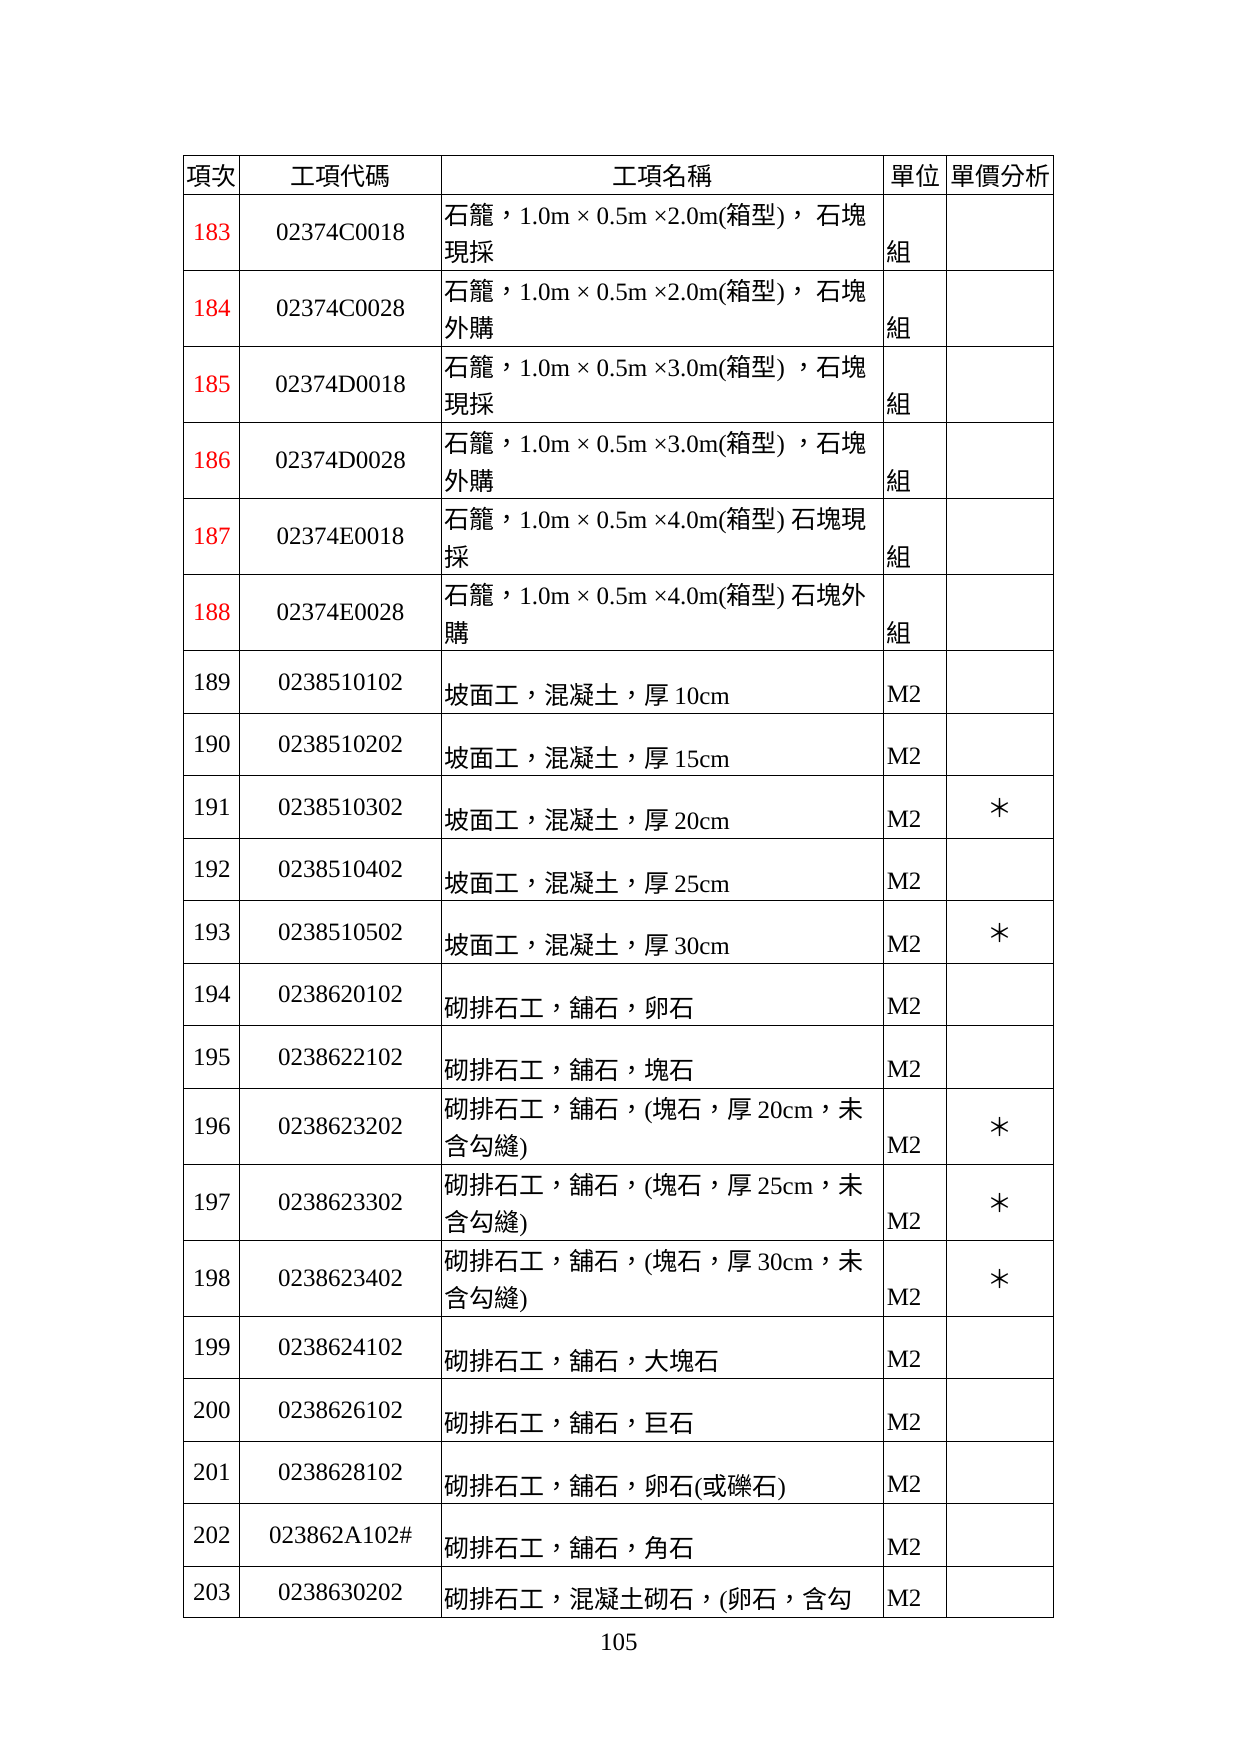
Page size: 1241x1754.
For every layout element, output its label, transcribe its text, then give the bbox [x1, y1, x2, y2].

table_cell [947, 195, 1053, 270]
table_cell M2 [884, 901, 946, 962]
table_cell 組 [884, 499, 946, 574]
table_header 工項名稱 [442, 156, 883, 194]
table_cell M2 [884, 1317, 946, 1378]
table_cell 0238628102 [240, 1442, 441, 1503]
table_cell ＊ [947, 776, 1053, 837]
table_cell 0238510102 [240, 651, 441, 712]
table_cell 組 [884, 423, 946, 498]
table_cell M2 [884, 964, 946, 1025]
table_cell 023862A102# [240, 1504, 441, 1566]
table_cell 坡面工，混凝土，厚10cm [442, 651, 883, 712]
table_cell 190 [184, 714, 239, 775]
table_cell M2 [884, 651, 946, 712]
table_cell 0238620102 [240, 964, 441, 1025]
table_cell 0238510202 [240, 714, 441, 775]
table_cell [947, 839, 1053, 900]
table_cell 193 [184, 901, 239, 962]
table_cell 0238622102 [240, 1026, 441, 1087]
table_cell 187 [184, 499, 239, 574]
table_cell 0238623202 [240, 1089, 441, 1163]
table_cell 195 [184, 1026, 239, 1087]
table_cell 石籠，1.0m × 0.5m ×4.0m(箱型) 石塊外購 [442, 575, 883, 650]
table_cell 坡面工，混凝土，厚20cm [442, 776, 883, 837]
table_cell M2 [884, 1379, 946, 1441]
table_cell 砌排石工，舖石，塊石 [442, 1026, 883, 1087]
table_cell ＊ [947, 901, 1053, 962]
table_cell 砌排石工，舖石，(塊石，厚30cm，未含勾縫) [442, 1241, 883, 1316]
table_header 工項代碼 [240, 156, 441, 194]
table_cell 石籠，1.0m × 0.5m ×4.0m(箱型) 石塊現採 [442, 499, 883, 574]
table_cell 02374D0018 [240, 347, 441, 422]
table_cell M2 [884, 1026, 946, 1087]
table_cell [947, 499, 1053, 574]
table_cell [947, 575, 1053, 650]
table_cell 02374C0018 [240, 195, 441, 270]
table_cell 186 [184, 423, 239, 498]
table_cell 202 [184, 1504, 239, 1566]
table_cell 197 [184, 1165, 239, 1239]
table_cell [947, 1567, 1053, 1617]
table_cell [947, 651, 1053, 712]
table_cell 02374E0018 [240, 499, 441, 574]
table_cell 191 [184, 776, 239, 837]
table_cell 189 [184, 651, 239, 712]
table_cell ＊ [947, 1241, 1053, 1316]
table_cell 石籠，1.0m × 0.5m ×3.0m(箱型) ，石塊外購 [442, 423, 883, 498]
table_cell 坡面工，混凝土，厚30cm [442, 901, 883, 962]
table_cell 組 [884, 575, 946, 650]
table_cell ＊ [947, 1165, 1053, 1239]
table_cell 203 [184, 1567, 239, 1617]
table_cell 石籠，1.0m × 0.5m ×2.0m(箱型)， 石塊外購 [442, 271, 883, 346]
table_cell 0238624102 [240, 1317, 441, 1378]
table_cell 組 [884, 347, 946, 422]
table_cell ＊ [947, 1089, 1053, 1163]
table_cell 200 [184, 1379, 239, 1441]
table_cell M2 [884, 776, 946, 837]
table_cell 石籠，1.0m × 0.5m ×2.0m(箱型)， 石塊現採 [442, 195, 883, 270]
table_header 單價分析 [947, 156, 1053, 194]
table_cell 石籠，1.0m × 0.5m ×3.0m(箱型) ，石塊現採 [442, 347, 883, 422]
table_cell 砌排石工，舖石，巨石 [442, 1379, 883, 1441]
table_cell M2 [884, 1241, 946, 1316]
table_cell [947, 1504, 1053, 1566]
table_cell 砌排石工，混凝土砌石，(卵石，含勾 [442, 1567, 883, 1617]
table_cell M2 [884, 1504, 946, 1566]
table_cell 0238510302 [240, 776, 441, 837]
table_cell 砌排石工，舖石，角石 [442, 1504, 883, 1566]
table_cell [947, 1317, 1053, 1378]
table_cell M2 [884, 1567, 946, 1617]
table_cell 0238510502 [240, 901, 441, 962]
table_cell M2 [884, 1089, 946, 1163]
table_cell 198 [184, 1241, 239, 1316]
table_cell [947, 1026, 1053, 1087]
table_cell 0238630202 [240, 1567, 441, 1617]
table_header 單位 [884, 156, 946, 194]
table_cell M2 [884, 1165, 946, 1239]
table_cell M2 [884, 714, 946, 775]
table_cell 02374E0028 [240, 575, 441, 650]
table_cell 砌排石工，舖石，卵石 [442, 964, 883, 1025]
table_header 項次 [184, 156, 239, 194]
table_cell 199 [184, 1317, 239, 1378]
table_cell M2 [884, 1442, 946, 1503]
table_cell 02374C0028 [240, 271, 441, 346]
table_cell 0238510402 [240, 839, 441, 900]
table_cell [947, 1379, 1053, 1441]
table_cell [947, 271, 1053, 346]
table_cell 183 [184, 195, 239, 270]
table_cell 砌排石工，舖石，(塊石，厚25cm，未含勾縫) [442, 1165, 883, 1239]
table_cell [947, 347, 1053, 422]
table_cell M2 [884, 839, 946, 900]
table_cell 196 [184, 1089, 239, 1163]
table_cell 組 [884, 271, 946, 346]
table_cell 0238623302 [240, 1165, 441, 1239]
table_cell 砌排石工，舖石，卵石(或礫石) [442, 1442, 883, 1503]
table_cell [947, 714, 1053, 775]
table_cell 201 [184, 1442, 239, 1503]
table_cell 砌排石工，舖石，(塊石，厚20cm，未含勾縫) [442, 1089, 883, 1163]
table_cell 坡面工，混凝土，厚15cm [442, 714, 883, 775]
table_cell 0238623402 [240, 1241, 441, 1316]
table_cell [947, 1442, 1053, 1503]
table_cell 188 [184, 575, 239, 650]
table_cell 185 [184, 347, 239, 422]
table_cell 坡面工，混凝土，厚25cm [442, 839, 883, 900]
table_cell 184 [184, 271, 239, 346]
table_cell 192 [184, 839, 239, 900]
table_cell 砌排石工，舖石，大塊石 [442, 1317, 883, 1378]
table_cell 0238626102 [240, 1379, 441, 1441]
table_cell [947, 423, 1053, 498]
table_cell 組 [884, 195, 946, 270]
table_cell 194 [184, 964, 239, 1025]
table_cell 02374D0028 [240, 423, 441, 498]
table_cell [947, 964, 1053, 1025]
